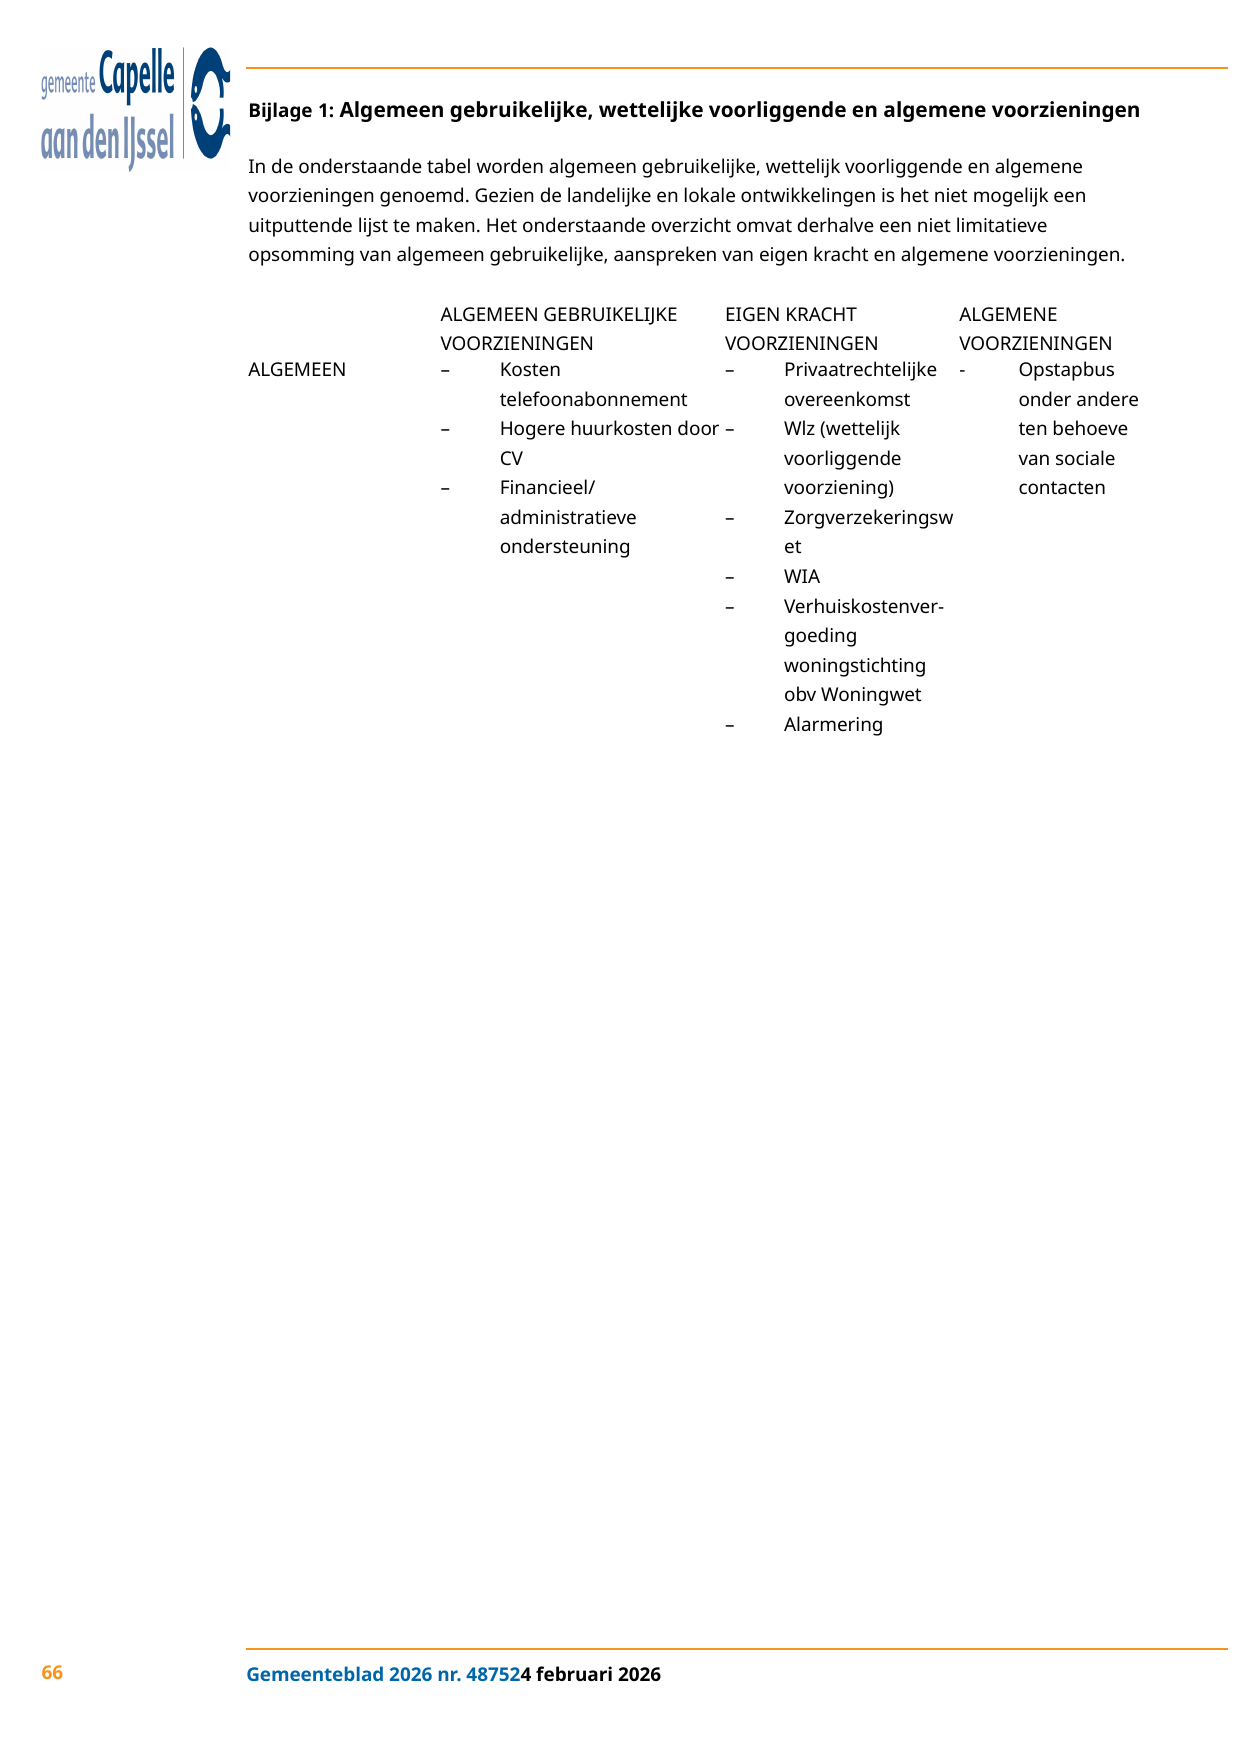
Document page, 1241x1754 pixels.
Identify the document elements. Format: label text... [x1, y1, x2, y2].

table_header [248, 301, 440, 356]
table_header ALGEMENE VOORZIENINGEN [959, 301, 1152, 356]
text Bijlage 1: Algemeen gebruikelijke, wettelijke voorliggende en algemene voorzieningen [248, 95, 1152, 123]
table_cell ALGEMEEN [248, 356, 440, 737]
table_cell Privaatrechtelijke overeenkomst Wlz (wettelijk voorliggende voorziening) Zorgverzekeringswet WIA Verhuiskostenver-goeding woningstichting obv Woningwet Alarmering [725, 356, 959, 737]
picture [41, 47, 231, 172]
table_header ALGEMEEN GEBRUIKELIJKE VOORZIENINGEN [440, 301, 725, 356]
table_cell Kosten telefoonabonnement Hogere huurkosten door CV Financieel/administratieve ondersteuning [440, 356, 725, 737]
table_cell Opstapbus onder andere ten behoeve van sociale contacten [959, 356, 1152, 737]
table_header EIGEN KRACHT VOORZIENINGEN [725, 301, 959, 356]
text In de onderstaande tabel worden algemeen gebruikelijke, wettelijk voorliggende en algemene voorzieningen genoemd. Gezien de landelijke en lokale ontwikkelingen is het niet mogelijk een uitputtende lijst te maken. Het onderstaande overzicht omvat derhalve een niet limitatieve opsomming van algemeen gebruikelijke, aanspreken van eigen kracht en algemene voorzieningen. [248, 153, 1152, 267]
